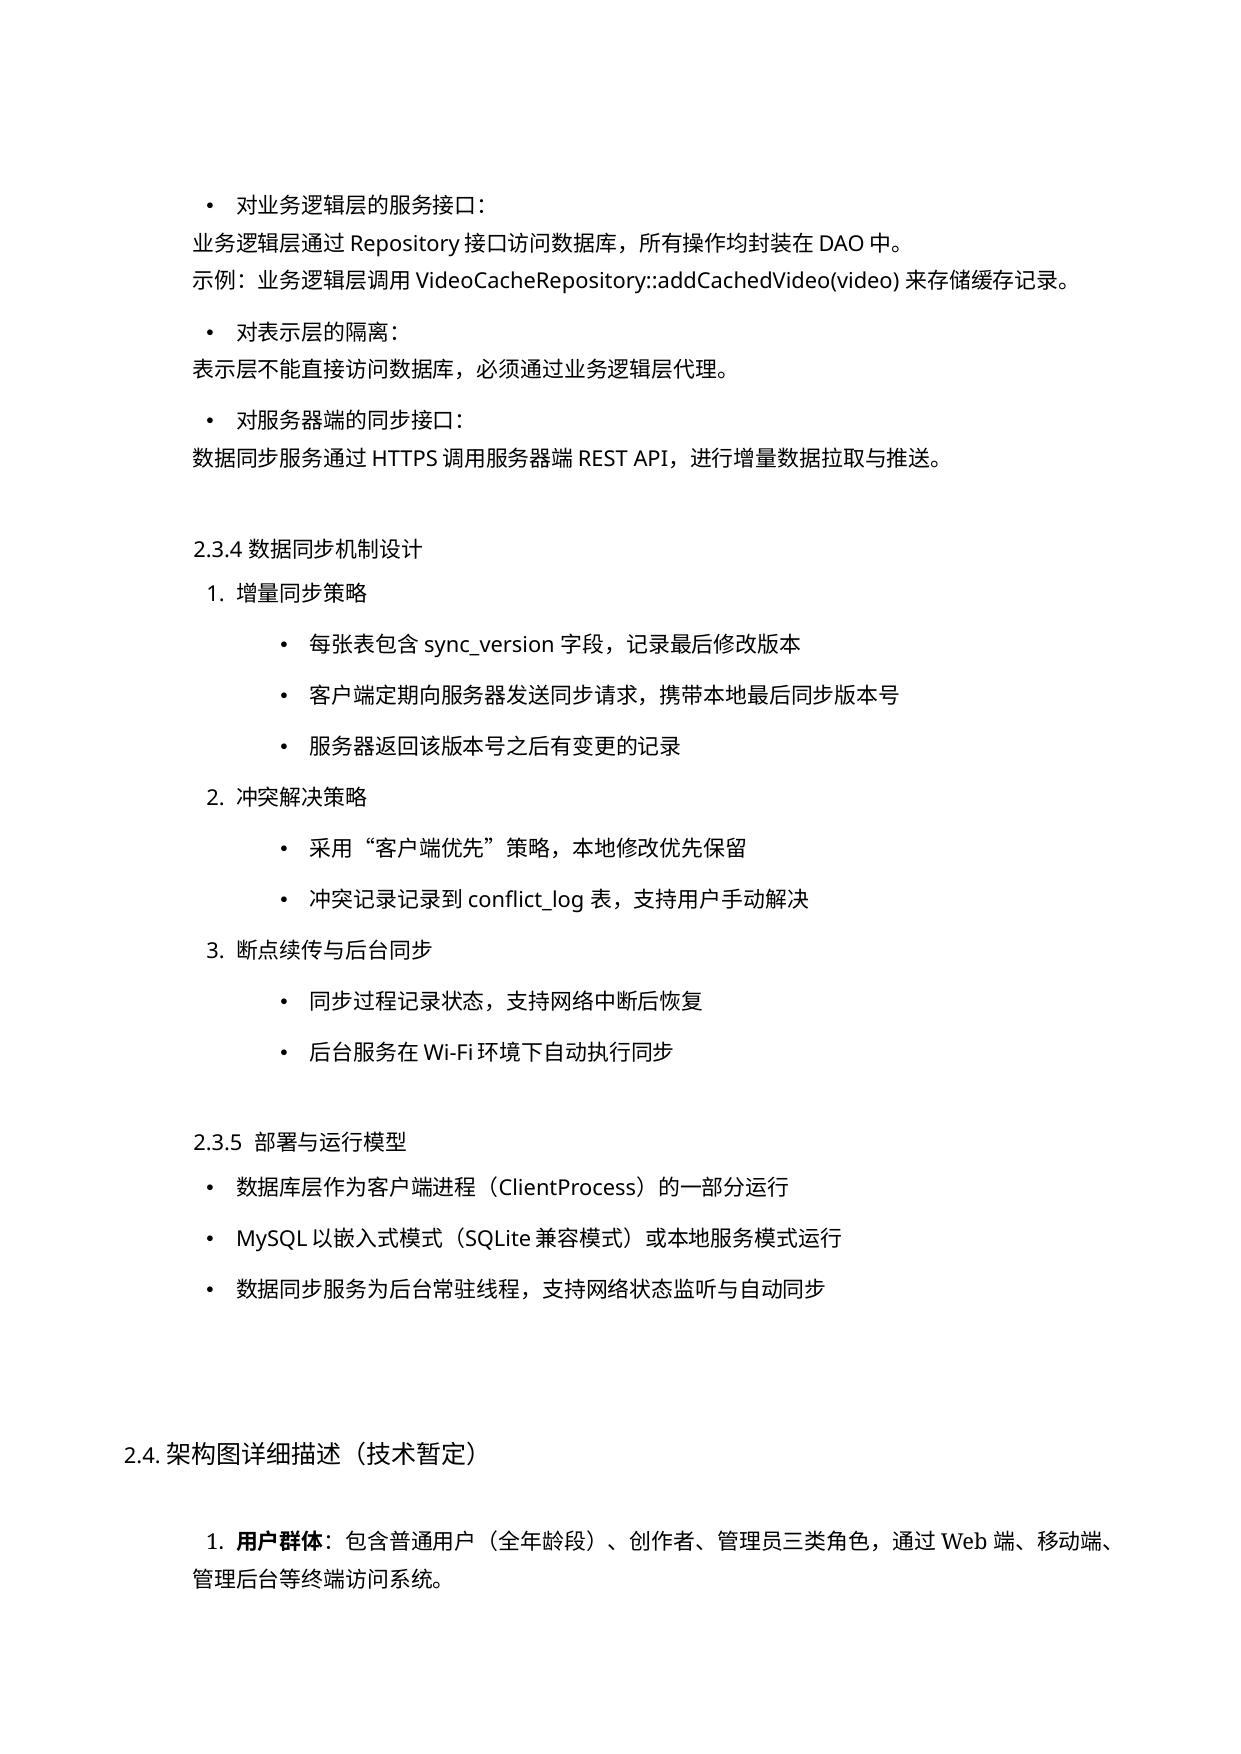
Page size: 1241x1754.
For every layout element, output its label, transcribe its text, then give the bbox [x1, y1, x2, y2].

list MySQL以嵌入式模式（SQLite兼容模式）或本地服务模式运行 [162, 1221, 1122, 1253]
list 数据库层作为客户端进程（ClientProcess）的一部分运行 [162, 1170, 1122, 1202]
list 用户群体：包含普通用户（全年龄段）、创作者、管理员三类角色，通过 Web 端、移动端、管理后台等终端访问系统。 [162, 1524, 1122, 1593]
subtitle 2.3.4 数据同步机制设计 [118, 532, 1122, 563]
list 对业务逻辑层的服务接口： 业务逻辑层通过Repository接口访问数据库，所有操作均封装在DAO中。 示例：业务逻辑层调用 VideoCacheRepository::addCachedVideo(video) 来存储缓存记录。 [162, 188, 1122, 295]
list 对表示层的隔离： 表示层不能直接访问数据库，必须通过业务逻辑层代理。 [162, 314, 1122, 384]
list 冲突解决策略 [162, 780, 1122, 812]
list 采用“客户端优先”策略，本地修改优先保留 [236, 831, 1122, 863]
list 每张表包含 sync_version 字段，记录最后修改版本 [236, 627, 1122, 659]
list 同步过程记录状态，支持网络中断后恢复 [236, 984, 1122, 1016]
list 冲突记录记录到 conflict_log 表，支持用户手动解决 [236, 882, 1122, 914]
subtitle 架构图详细描述（技术暂定） [118, 1435, 1122, 1471]
list 后台服务在Wi-Fi环境下自动执行同步 [236, 1035, 1122, 1067]
list 断点续传与后台同步 [162, 933, 1122, 965]
subtitle 2.3.5 部署与运行模型 [118, 1125, 1122, 1157]
list 客户端定期向服务器发送同步请求，携带本地最后同步版本号 [236, 678, 1122, 710]
list 对服务器端的同步接口： 数据同步服务通过HTTPS调用服务器端REST API，进行增量数据拉取与推送。 [162, 403, 1122, 473]
list 数据同步服务为后台常驻线程，支持网络状态监听与自动同步 [162, 1272, 1122, 1303]
list 服务器返回该版本号之后有变更的记录 [236, 729, 1122, 761]
list 增量同步策略 [162, 576, 1122, 608]
